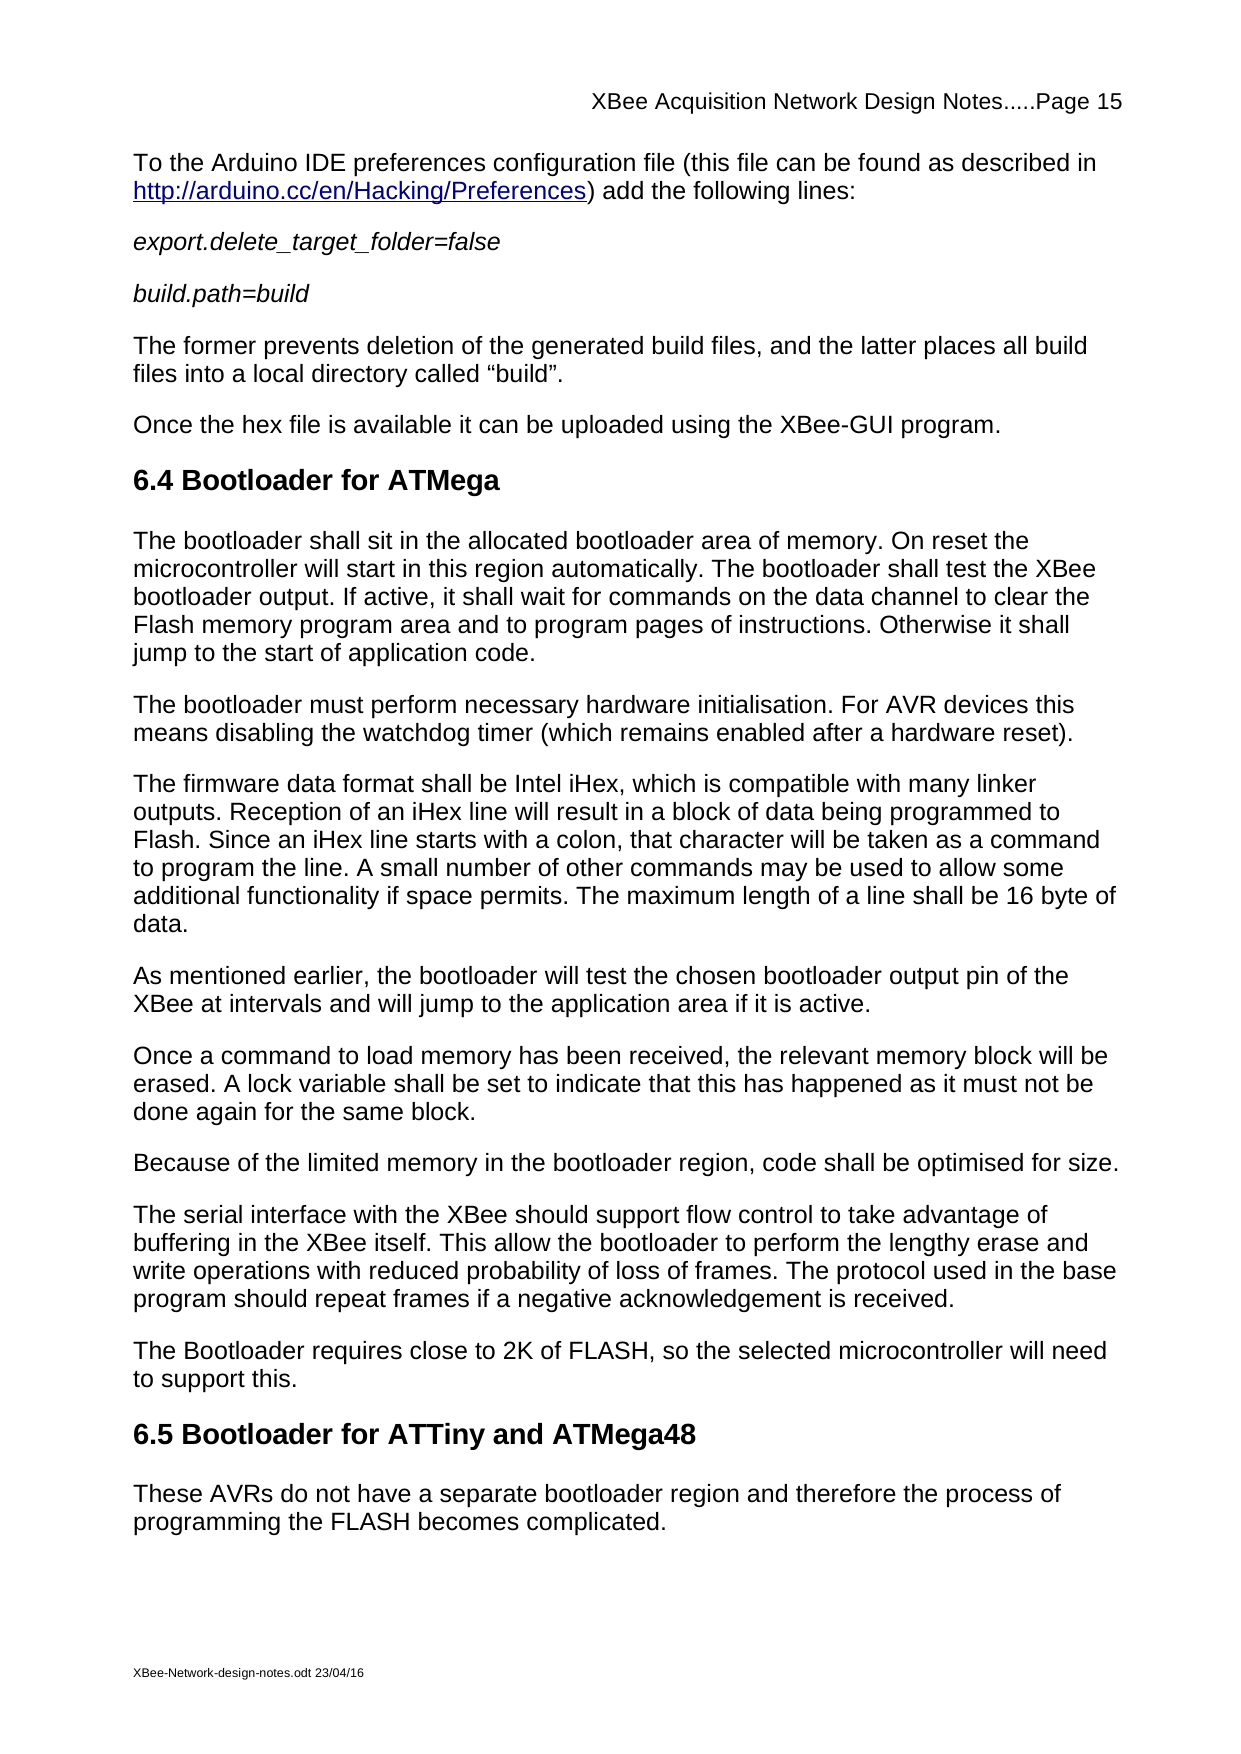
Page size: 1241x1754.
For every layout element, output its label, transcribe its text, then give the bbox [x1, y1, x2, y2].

text build.path=build [133, 280, 1123, 308]
text The firmware data format shall be Intel iHex, which is compatible with many linker outputs. Reception of an iHex line will result in a block of data being programmed to Flash. Since an iHex line starts with a colon, that character will be taken as a command to program the line. A small number of other commands may be used to allow some additional functionality if space permits. The maximum length of a line shall be 16 byte of data. [133, 770, 1123, 938]
subtitle Bootloader for ATMega [133, 464, 1123, 497]
text The Bootloader requires close to 2K of FLASH, so the selected microcontroller will need to support this. [133, 1337, 1123, 1393]
text The former prevents deletion of the generated build files, and the latter places all build files into a local directory called “build”. [133, 332, 1123, 388]
text Once the hex file is available it can be uploaded using the XBee-GUI program. [133, 411, 1123, 439]
subtitle Bootloader for ATTiny and ATMega48 [133, 1418, 1123, 1450]
text export.delete_target_folder=false [133, 228, 1123, 256]
text Because of the limited memory in the bootloader region, code shall be optimised for size. [133, 1149, 1123, 1177]
text The bootloader must perform necessary hardware initialisation. For AVR devices this means disabling the watchdog timer (which remains enabled after a hardware reset). [133, 691, 1123, 747]
text These AVRs do not have a separate bootloader region and therefore the process of programming the FLASH becomes complicated. [133, 1480, 1123, 1536]
text As mentioned earlier, the bootloader will test the chosen bootloader output pin of the XBee at intervals and will jump to the application area if it is active. [133, 962, 1123, 1018]
text The bootloader shall sit in the allocated bootloader area of memory. On reset the microcontroller will start in this region automatically. The bootloader shall test the XBee bootloader output. If active, it shall wait for commands on the data channel to clear the Flash memory program area and to program pages of instructions. Otherwise it shall jump to the start of application code. [133, 527, 1123, 667]
text The serial interface with the XBee should support flow control to take advantage of buffering in the XBee itself. This allow the bootloader to perform the lengthy erase and write operations with reduced probability of loss of frames. The protocol used in the base program should repeat frames if a negative acknowledgement is received. [133, 1201, 1123, 1313]
text Once a command to load memory has been received, the relevant memory block will be erased. A lock variable shall be set to indicate that this has happened as it must not be done again for the same block. [133, 1042, 1123, 1126]
text To the Arduino IDE preferences configuration file (this file can be found as described in http://arduino.cc/en/Hacking/Preferences) add the following lines: [133, 149, 1123, 205]
